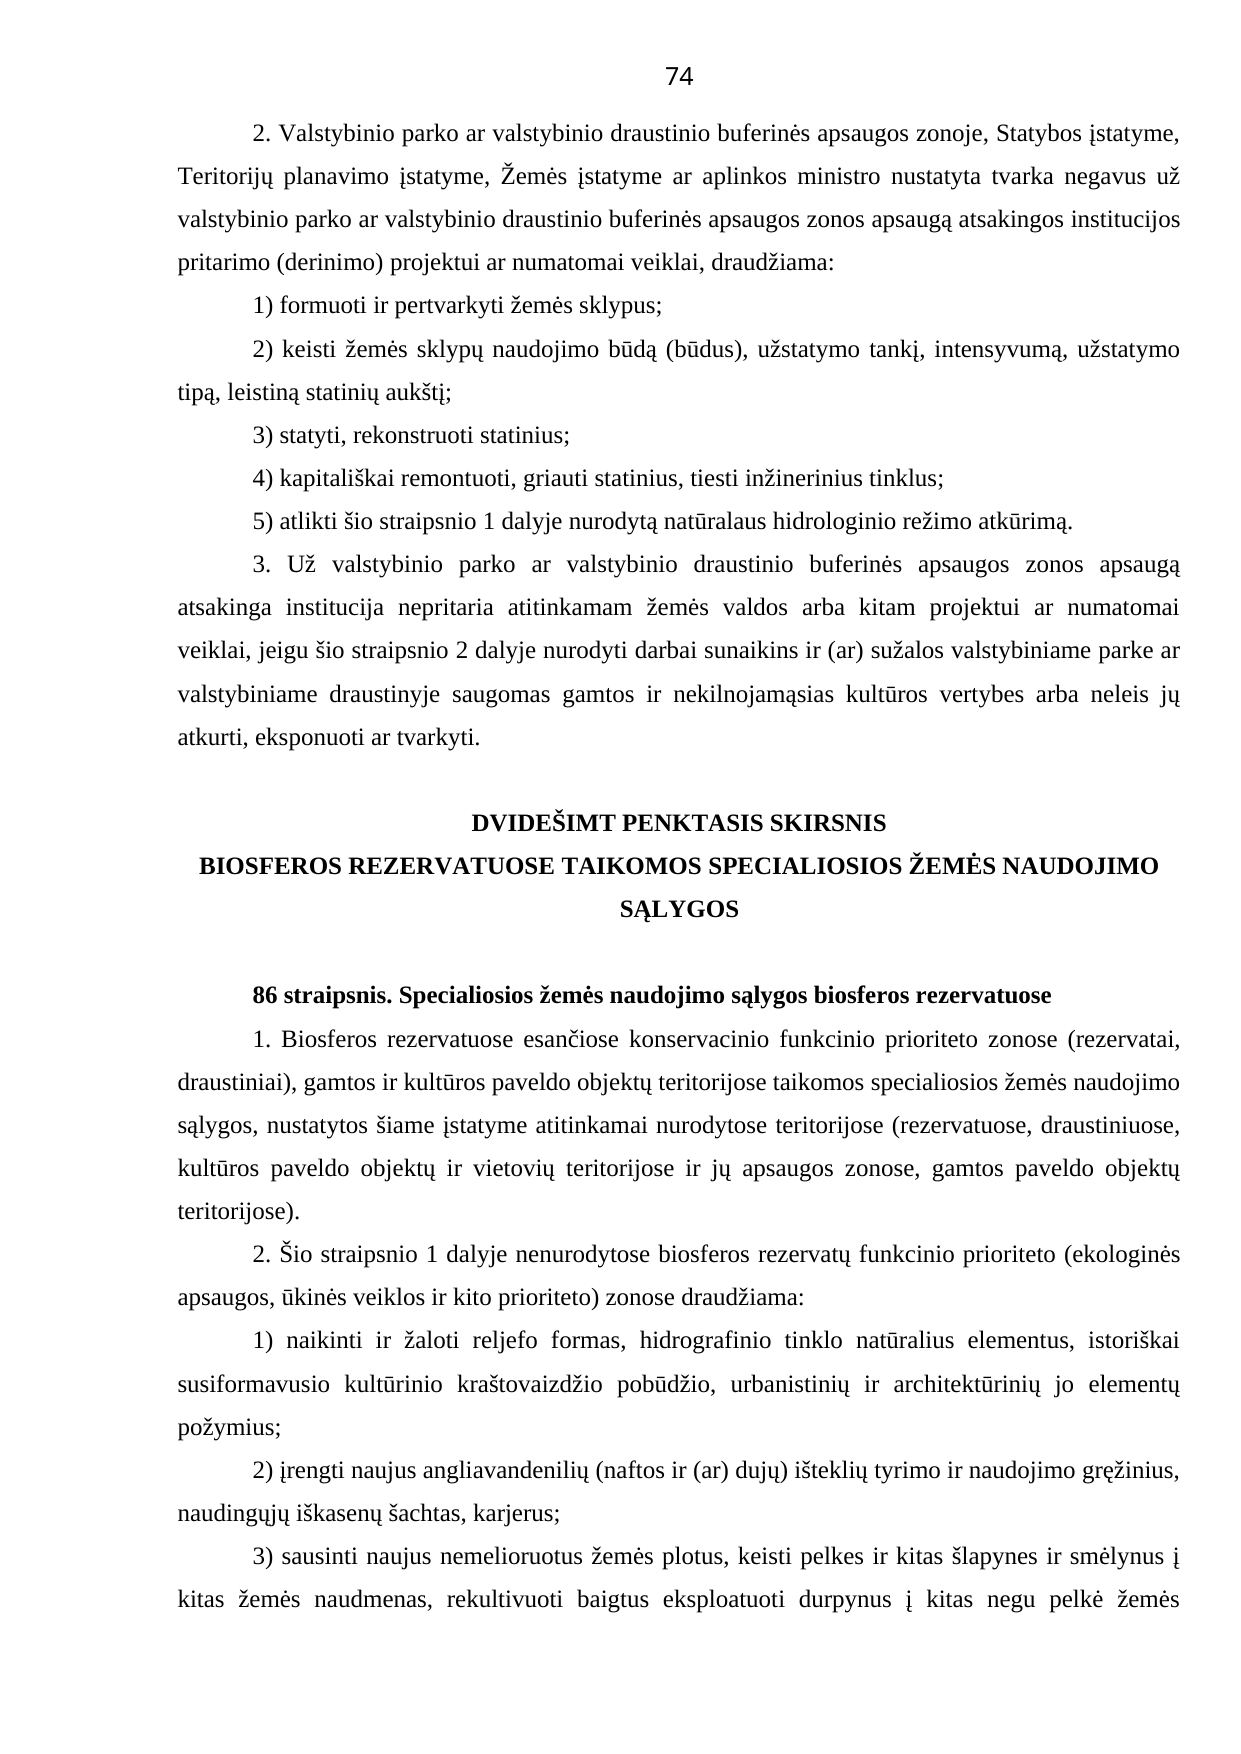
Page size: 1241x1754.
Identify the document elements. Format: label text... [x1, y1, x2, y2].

text 1) formuoti ir pertvarkyti žemės sklypus; [177, 291, 1181, 319]
text 4) kapitališkai remontuoti, griauti statinius, tiesti inžinerinius tinklus; [177, 463, 1181, 492]
text 2. Valstybinio parko ar valstybinio draustinio buferinės apsaugos zonoje, Statybos įstatyme, Teritorijų planavimo įstatyme, Žemės įstatyme ar aplinkos ministro nustatyta tvarka negavus už valstybinio parko ar valstybinio draustinio buferinės apsaugos zonos apsaugą atsakingos institucijos pritarimo (derinimo) projektui ar numatomai veiklai, draudžiama: [177, 118, 1181, 276]
text 86 straipsnis. Specialiosios žemės naudojimo sąlygos biosferos rezervatuose [177, 981, 1181, 1009]
text 3) statyti, rekonstruoti statinius; [177, 420, 1181, 449]
text DVIDEŠIMT PENKTASIS SKIRSNIS [177, 808, 1181, 837]
text 5) atlikti šio straipsnio 1 dalyje nurodytą natūralaus hidrologinio režimo atkūrimą. [177, 506, 1181, 535]
text 1) naikinti ir žaloti reljefo formas, hidrografinio tinklo natūralius elementus, istoriškai susiformavusio kultūrinio kraštovaizdžio pobūdžio, urbanistinių ir architektūrinių jo elementų požymius; [177, 1326, 1181, 1441]
text 3. Už valstybinio parko ar valstybinio draustinio buferinės apsaugos zonos apsaugą atsakinga institucija nepritaria atitinkamam žemės valdos arba kitam projektui ar numatomai veiklai, jeigu šio straipsnio 2 dalyje nurodyti darbai sunaikins ir (ar) sužalos valstybiniame parke ar valstybiniame draustinyje saugomas gamtos ir nekilnojamąsias kultūros vertybes arba neleis jų atkurti, eksponuoti ar tvarkyti. [177, 549, 1181, 751]
text 2. Šio straipsnio 1 dalyje nenurodytose biosferos rezervatų funkcinio prioriteto (ekologinės apsaugos, ūkinės veiklos ir kito prioriteto) zonose draudžiama: [177, 1239, 1181, 1311]
text 1. Biosferos rezervatuose esančiose konservacinio funkcinio prioriteto zonose (rezervatai, draustiniai), gamtos ir kultūros paveldo objektų teritorijose taikomos specialiosios žemės naudojimo sąlygos, nustatytos šiame įstatyme atitinkamai nurodytose teritorijose (rezervatuose, draustiniuose, kultūros paveldo objektų ir vietovių teritorijose ir jų apsaugos zonose, gamtos paveldo objektų teritorijose). [177, 1024, 1181, 1225]
text BIOSFEROS REZERVATUOSE TAIKOMOS SPECIALIOSIOS ŽEMĖS NAUDOJIMO SĄLYGOS [177, 851, 1181, 923]
text 2) įrengti naujus angliavandenilių (naftos ir (ar) dujų) išteklių tyrimo ir naudojimo gręžinius, naudingųjų iškasenų šachtas, karjerus; [177, 1455, 1181, 1527]
text 3) sausinti naujus nemelioruotus žemės plotus, keisti pelkes ir kitas šlapynes ir smėlynus į kitas žemės naudmenas, rekultivuoti baigtus eksploatuoti durpynus į kitas negu pelkė žemės [177, 1541, 1181, 1613]
text 2) keisti žemės sklypų naudojimo būdą (būdus), užstatymo tankį, intensyvumą, užstatymo tipą, leistiną statinių aukštį; [177, 334, 1181, 406]
